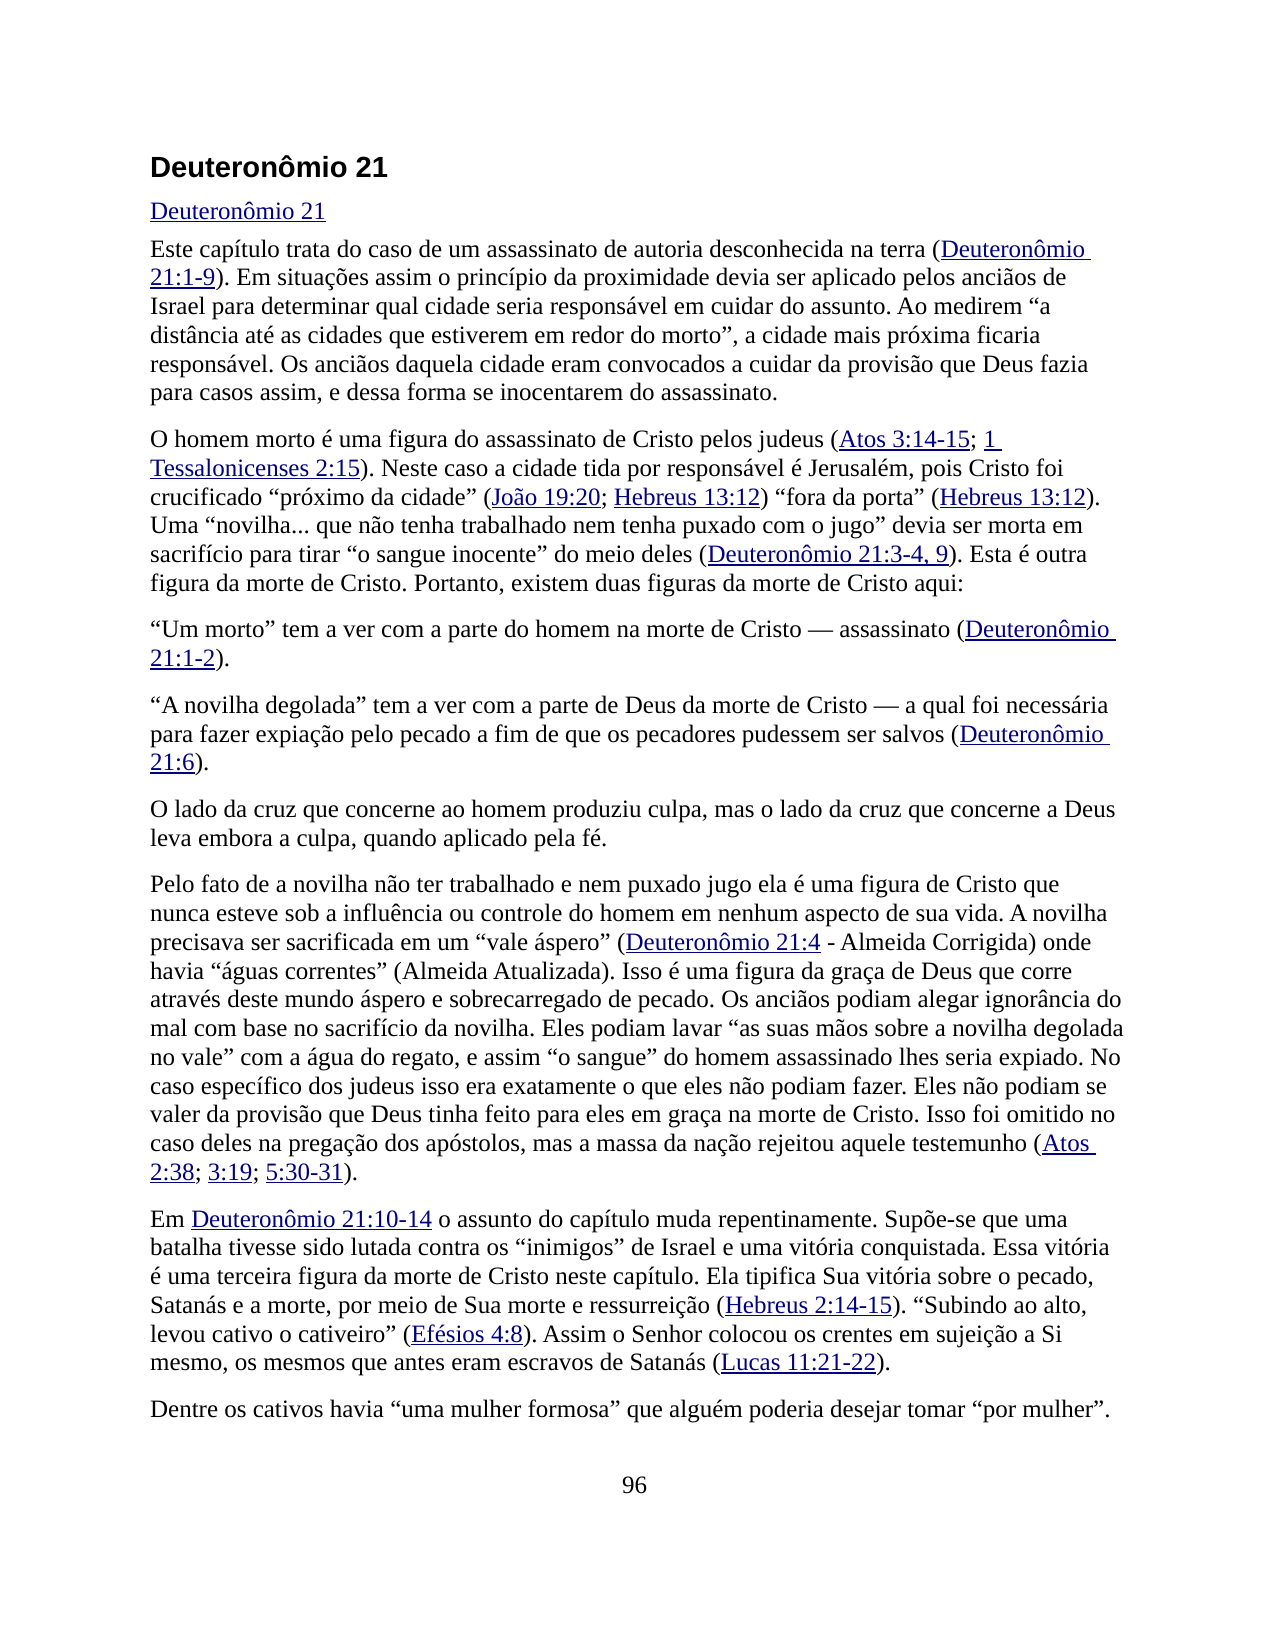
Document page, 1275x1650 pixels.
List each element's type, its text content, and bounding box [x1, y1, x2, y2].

text Este capítulo trata do caso de um assassinato de autoria desconhecida na terra (Deuteronômio 21:1-9). Em situações assim o princípio da proximidade devia ser aplicado pelos anciãos de Israel para determinar qual cidade seria responsável em cuidar do assunto. Ao medirem “a distância até as cidades que estiverem em redor do morto”, a cidade mais próxima ficaria responsável. Os anciãos daquela cidade eram convocados a cuidar da provisão que Deus fazia para casos assim, e dessa forma se inocentarem do assassinato. [150, 234, 1125, 406]
subtitle Deuteronômio 21 [150, 150, 1125, 183]
text “A novilha degolada” tem a ver com a parte de Deus da morte de Cristo — a qual foi necessária para fazer expiação pelo pecado a fim de que os pecadores pudessem ser salvos (Deuteronômio 21:6). [150, 690, 1125, 776]
text O homem morto é uma figura do assassinato de Cristo pelos judeus (Atos 3:14-15; 1 Tessalonicenses 2:15). Neste caso a cidade tida por responsável é Jerusalém, pois Cristo foi crucificado “próximo da cidade” (João 19:20; Hebreus 13:12) “fora da porta” (Hebreus 13:12). Uma “novilha... que não tenha trabalhado nem tenha puxado com o jugo” devia ser morta em sacrifício para tirar “o sangue inocente” do meio deles (Deuteronômio 21:3-4, 9). Esta é outra figura da morte de Cristo. Portanto, existem duas figuras da morte de Cristo aqui: [150, 424, 1125, 597]
text O lado da cruz que concerne ao homem produziu culpa, mas o lado da cruz que concerne a Deus leva embora a culpa, quando aplicado pela fé. [150, 794, 1125, 852]
text Deuteronômio 21 [150, 196, 1125, 225]
text “Um morto” tem a ver com a parte do homem na morte de Cristo — assassinato (Deuteronômio 21:1-2). [150, 614, 1125, 672]
text Dentre os cativos havia “uma mulher formosa” que alguém poderia desejar tomar “por mulher”. [150, 1394, 1125, 1423]
text Pelo fato de a novilha não ter trabalhado e nem puxado jugo ela é uma figura de Cristo que nunca esteve sob a influência ou controle do homem em nenhum aspecto de sua vida. A novilha precisava ser sacrificada em um “vale áspero” (Deuteronômio 21:4 - Almeida Corrigida) onde havia “águas correntes” (Almeida Atualizada). Isso é uma figura da graça de Deus que corre através deste mundo áspero e sobrecarregado de pecado. Os anciãos podiam alegar ignorância do mal com base no sacrifício da novilha. Eles podiam lavar “as suas mãos sobre a novilha degolada no vale” com a água do regato, e assim “o sangue” do homem assassinado lhes seria expiado. No caso específico dos judeus isso era exatamente o que eles não podiam fazer. Eles não podiam se valer da provisão que Deus tinha feito para eles em graça na morte de Cristo. Isso foi omitido no caso deles na pregação dos apóstolos, mas a massa da nação rejeitou aquele testemunho (Atos 2:38; 3:19; 5:30-31). [150, 869, 1125, 1186]
text Em Deuteronômio 21:10-14 o assunto do capítulo muda repentinamente. Supõe-se que uma batalha tivesse sido lutada contra os “inimigos” de Israel e uma vitória conquistada. Essa vitória é uma terceira figura da morte de Cristo neste capítulo. Ela tipifica Sua vitória sobre o pecado, Satanás e a morte, por meio de Sua morte e ressurreição (Hebreus 2:14-15). “Subindo ao alto, levou cativo o cativeiro” (Efésios 4:8). Assim o Senhor colocou os crentes em sujeição a Si mesmo, os mesmos que antes eram escravos de Satanás (Lucas 11:21-22). [150, 1204, 1125, 1376]
